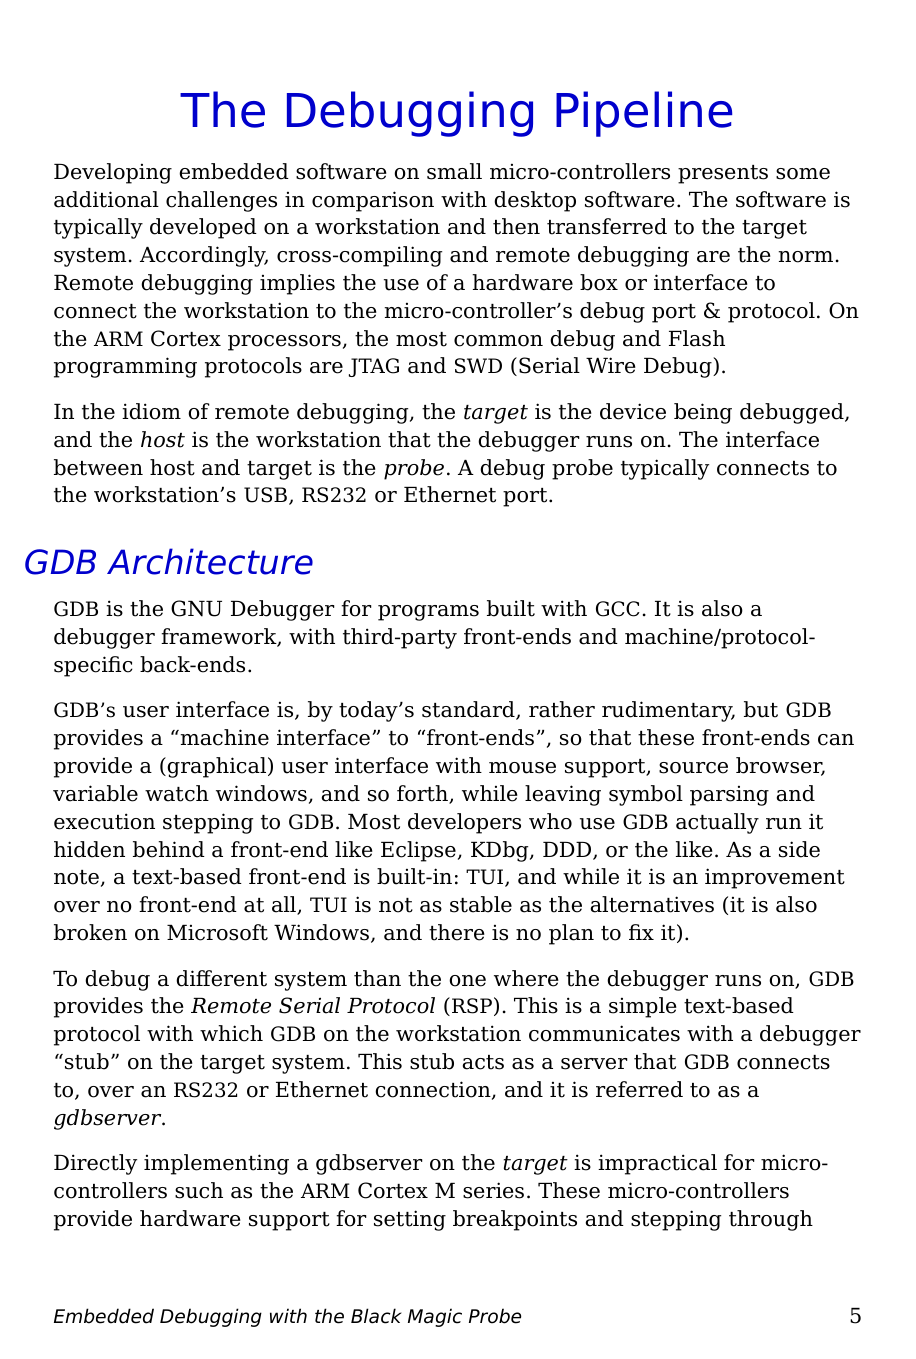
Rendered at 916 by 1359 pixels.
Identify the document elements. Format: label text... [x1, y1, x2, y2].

subtitle The Debugging Pipeline [53, 84, 862, 138]
subtitle GDB Architecture [24, 544, 862, 583]
text Directly implementing a gdbserver on the target is impractical for micro-controllers such as the ARM Cortex M series. These micro-controllers provide hardware support for setting breakpoints and stepping through [53, 1151, 862, 1231]
text In the idiom of remote debugging, the target is the device being debugged, and the host is the workstation that the debugger runs on. The interface between host and target is the probe. A debug probe typically connects to the workstation’s USB, RS232 or Ethernet port. [53, 400, 862, 508]
text GDB is the GNU Debugger for programs built with GCC. It is also a debugger framework, with third-party front-ends and machine/protocol-specific back-ends. [53, 597, 862, 677]
text Developing embedded software on small micro-controllers presents some additional challenges in comparison with desktop software. The software is typically developed on a workstation and then transferred to the target system. Accordingly, cross-compiling and remote debugging are the norm. Remote debugging implies the use of a hardware box or interface to connect the workstation to the micro-controller’s debug port & protocol. On the ARM Cortex processors, the most common debug and Flash programming protocols are JTAG and SWD (Serial Wire Debug). [53, 160, 862, 379]
text GDB’s user interface is, by today’s standard, rather rudimentary, but GDB provides a “machine interface” to “front-ends”, so that these front-ends can provide a (graphical) user interface with mouse support, source browser, variable watch windows, and so forth, while leaving symbol parsing and execution stepping to GDB. Most developers who use GDB actually run it hidden behind a front-end like Eclipse, KDbg, DDD, or the like. As a side note, a text-based front-end is built-in: TUI, and while it is an improvement over no front-end at all, TUI is not as stable as the alternatives (it is also broken on Microsoft Windows, and there is no plan to fix it). [53, 698, 862, 945]
text To debug a different system than the one where the debugger runs on, GDB provides the Remote Serial Protocol (RSP). This is a simple text-based protocol with which GDB on the workstation communicates with a debugger “stub” on the target system. This stub acts as a server that GDB connects to, over an RS232 or Ethernet connection, and it is referred to as a gdbserver. [53, 967, 862, 1130]
